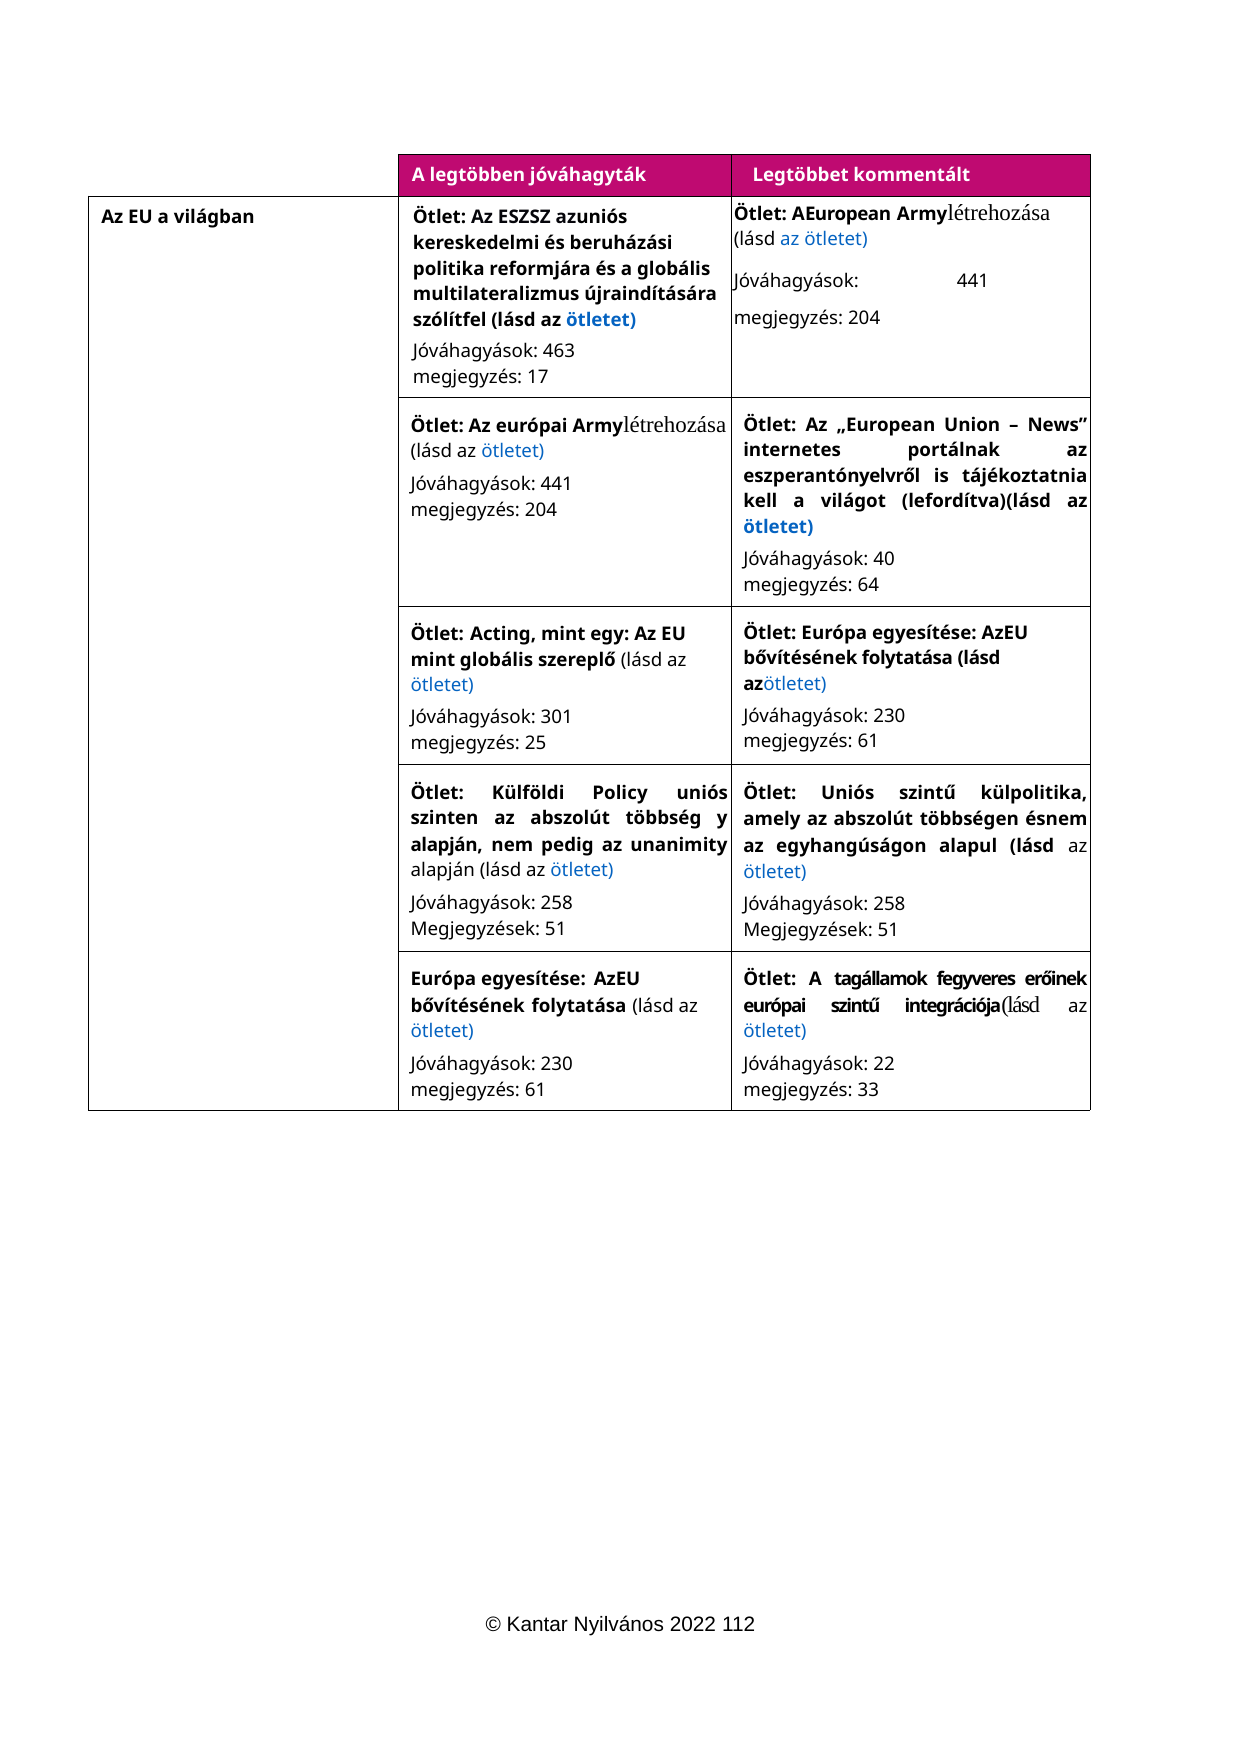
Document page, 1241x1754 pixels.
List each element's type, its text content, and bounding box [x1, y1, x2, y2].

table_header Legtöbbet kommentált [752, 155, 1064, 196]
table_header A legtöbben jóváhagyták [412, 155, 718, 196]
table_header [718, 155, 731, 196]
table_cell Ötlet: Uniós szintű külpolitika, amely az abszolút többségen ésnem az egyhangúságon alapul (lásd az ötletet) Jóváhagyások: 258 Megjegyzések: 51 [732, 765, 1090, 951]
table_cell Ötlet: Európa egyesítése: AzEU bővítésének folytatása (lásd azötletet) Jóváhagyások: 230 megjegyzés: 61 [732, 607, 1090, 763]
table_cell Az EU a világban [89, 197, 398, 1110]
table_header [1064, 155, 1090, 196]
table_cell Ötlet: Acting, mint egy: Az EU mint globális szereplő (lásd az ötletet) Jóváhagyások: 301 megjegyzés: 25 [399, 607, 731, 763]
table_header [89, 154, 398, 196]
table_header [399, 155, 412, 196]
table_cell Ötlet: AEuropean Armylétrehozása (lásd az ötletet) Jóváhagyások: 441 megjegyzés: 204 [732, 197, 1090, 397]
table_cell Ötlet: Az ESZSZ azuniós kereskedelmi és beruházási politika reformjára és a globális multilateralizmus újraindítására szólítfel (lásd az ötletet) Jóváhagyások: 463 megjegyzés: 17 [399, 197, 731, 397]
table_cell Ötlet: A tagállamok fegyveres erőinek európai szintű integrációja(lásd az ötletet) Jóváhagyások: 22 megjegyzés: 33 [732, 952, 1090, 1110]
table_header [732, 155, 752, 196]
table_cell Ötlet: Külföldi Policy uniós szinten az abszolút többség y alapján, nem pedig az unanimity alapján (lásd az ötletet) Jóváhagyások: 258 Megjegyzések: 51 [399, 765, 731, 951]
table_cell Ötlet: Az „European Union – News” internetes portálnak az eszperantónyelvről is tájékoztatnia kell a világot (lefordítva)(lásd az ötletet) Jóváhagyások: 40 megjegyzés: 64 [732, 398, 1090, 606]
table_cell Európa egyesítése: AzEU bővítésének folytatása (lásd az ötletet) Jóváhagyások: 230 megjegyzés: 61 [399, 952, 731, 1110]
table_cell Ötlet: Az európai Armylétrehozása (lásd az ötletet) Jóváhagyások: 441 megjegyzés: 204 [399, 398, 731, 606]
